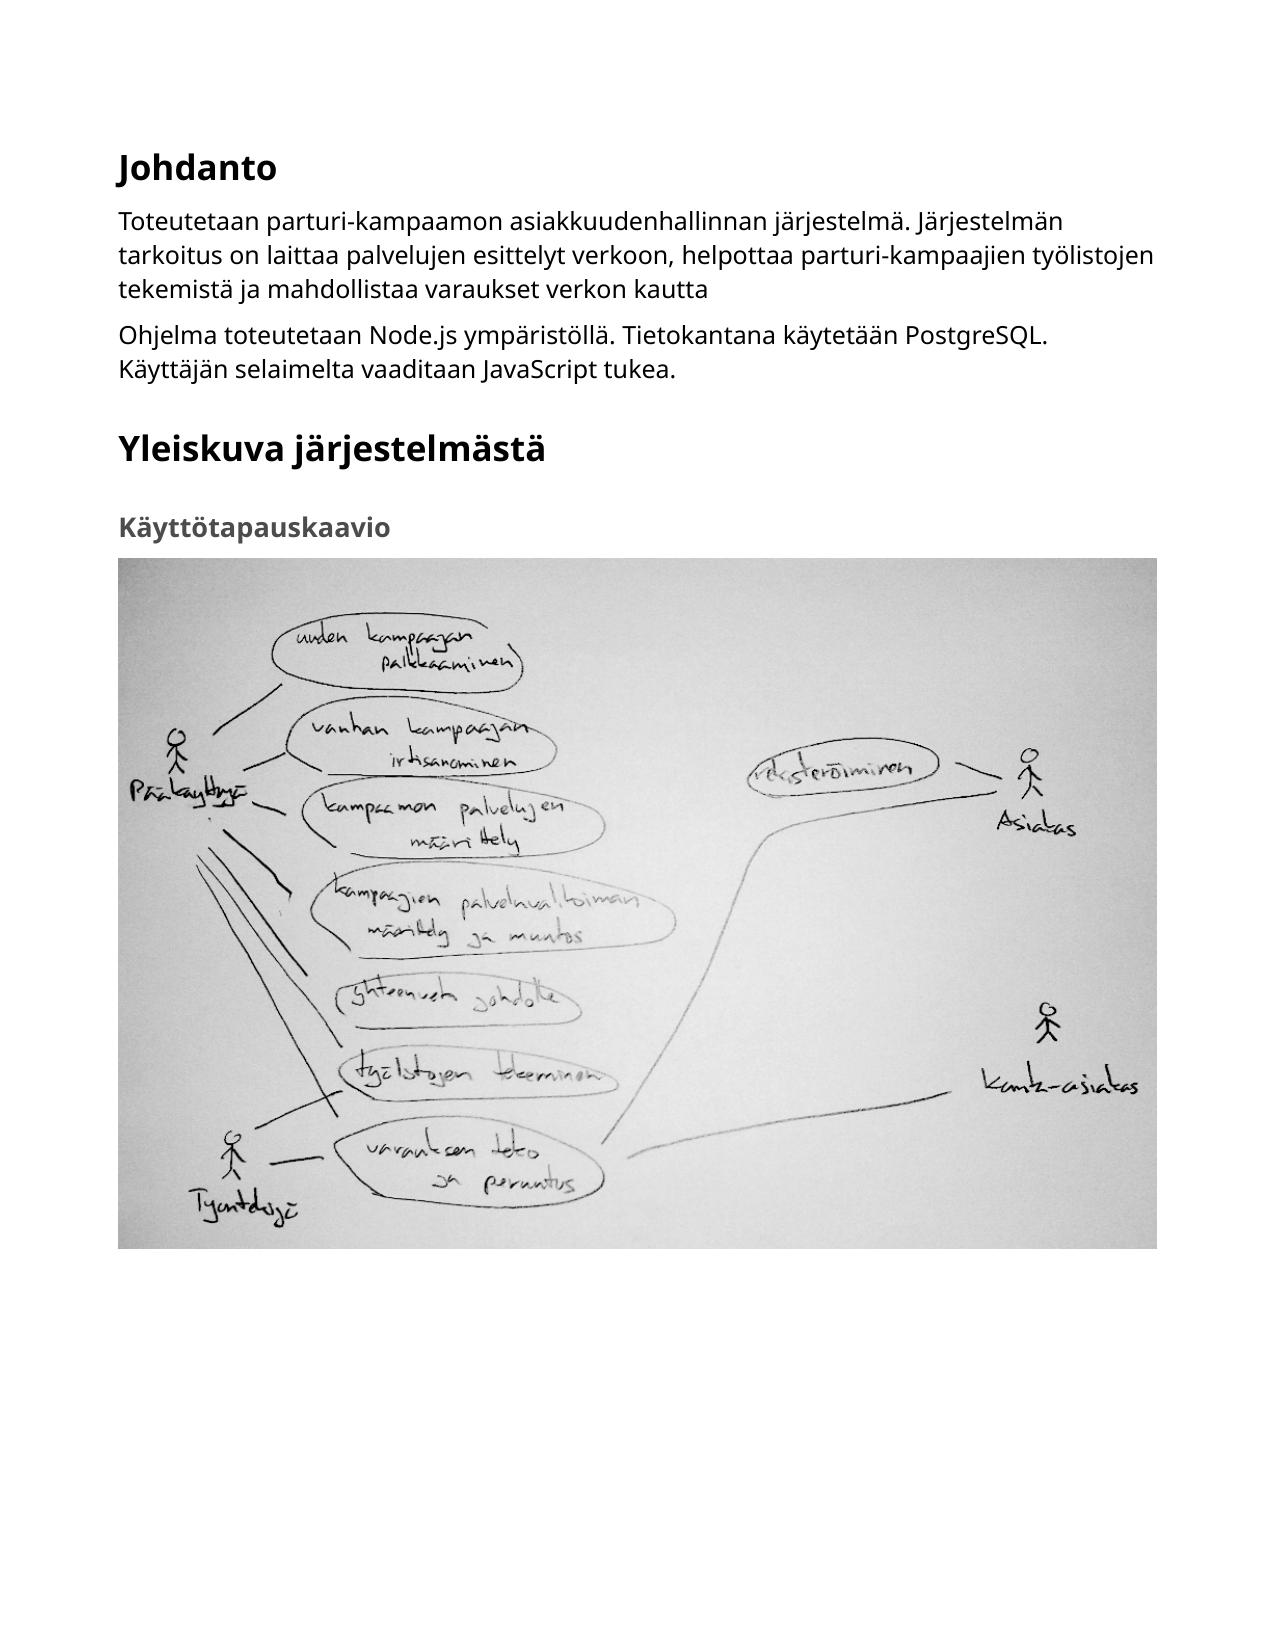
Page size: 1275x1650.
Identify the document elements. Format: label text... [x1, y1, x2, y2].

text Ohjelma toteutetaan Node.js ympäristöllä. Tietokantana käytetään PostgreSQL. Käyttäjän selaimelta vaaditaan JavaScript tukea. [118, 318, 1157, 386]
text Toteutetaan parturi-kampaamon asiakkuudenhallinnan järjestelmä. Järjestelmän tarkoitus on laittaa palvelujen esittelyt verkoon, helpottaa parturi-kampaajien työlistojen tekemistä ja mahdollistaa varaukset verkon kautta [118, 203, 1157, 306]
subtitle Johdanto [118, 143, 1157, 191]
picture [118, 558, 1157, 1249]
subtitle Yleiskuva järjestelmästä [118, 424, 1157, 471]
subtitle Käyttötapauskaavio [118, 509, 1157, 546]
